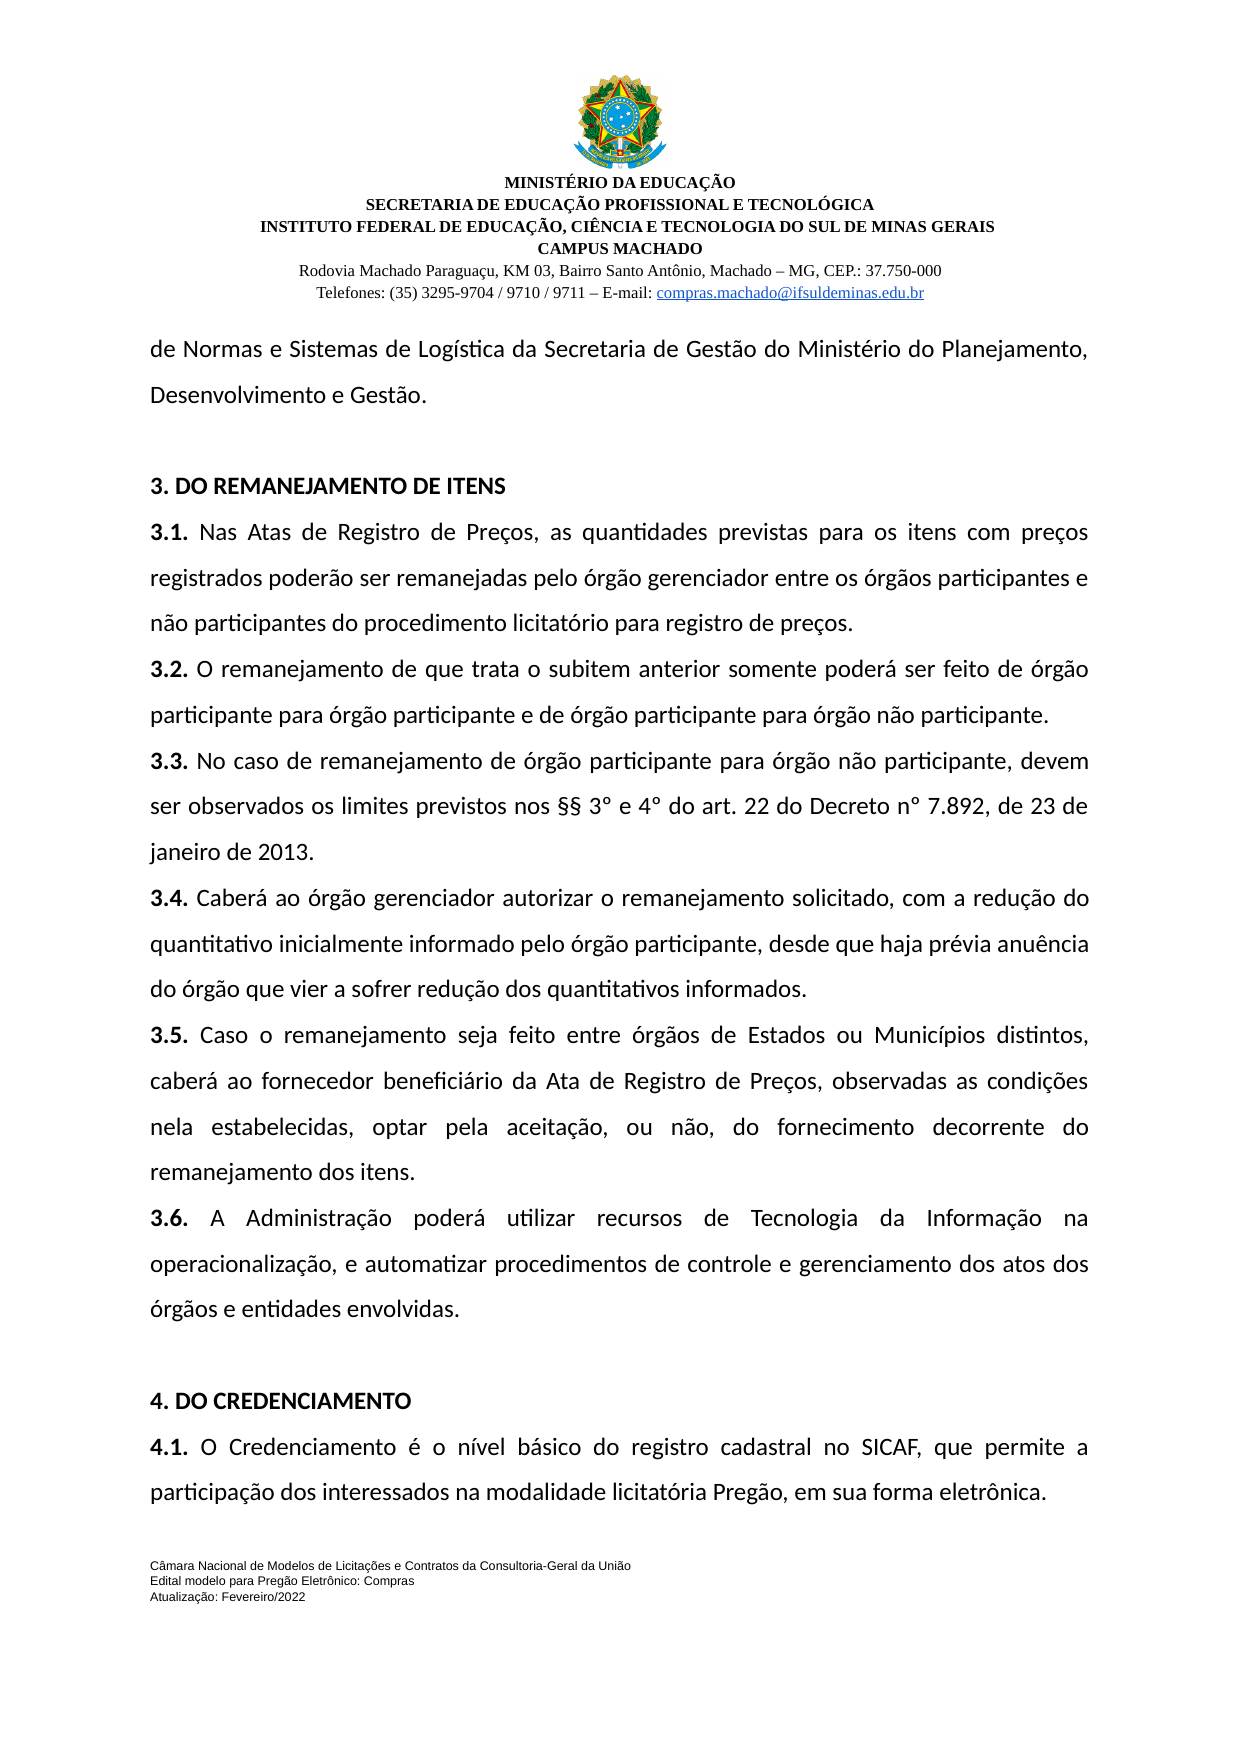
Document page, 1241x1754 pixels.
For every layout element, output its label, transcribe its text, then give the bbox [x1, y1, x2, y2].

text 3. DO REMANEJAMENTO DE ITENS [150, 470, 1090, 501]
text 3.5. Caso o remanejamento seja feito entre órgãos de Estados ou Municípios distintos, caberá ao fornecedor beneficiário da Ata de Registro de Preços, observadas as condições nela estabelecidas, optar pela aceitação, ou não, do fornecimento decorrente do remanejamento dos itens. [150, 1019, 1090, 1187]
text 3.4. Caberá ao órgão gerenciador autorizar o remanejamento solicitado, com a redução do quantitativo inicialmente informado pelo órgão participante, desde que haja prévia anuência do órgão que vier a sofrer redução dos quantitativos informados. [150, 882, 1090, 1004]
text de Normas e Sistemas de Logística da Secretaria de Gestão do Ministério do Planejamento, Desenvolvimento e Gestão. [150, 333, 1090, 409]
picture [639, 150, 650, 156]
picture [613, 164, 628, 169]
text 3.2. O remanejamento de que trata o subitem anterior somente poderá ser feito de órgão participante para órgão participante e de órgão participante para órgão não participante. [150, 653, 1090, 729]
text 3.1. Nas Atas de Registro de Preços, as quantidades previstas para os itens com preços registrados poderão ser remanejadas pelo órgão gerenciador entre os órgãos participantes e não participantes do procedimento licitatório para registro de preços. [150, 516, 1090, 638]
text 4.1. O Credenciamento é o nível básico do registro cadastral no SICAF, que permite a participação dos interessados na modalidade licitatória Pregão, em sua forma eletrônica. [150, 1431, 1090, 1507]
picture [573, 75, 667, 169]
text 4. DO CREDENCIAMENTO [150, 1385, 1090, 1416]
text 3.3. No caso de remanejamento de órgão participante para órgão não participante, devem ser observados os limites previstos nos §§ 3º e 4º do art. 22 do Decreto nº 7.892, de 23 de janeiro de 2013. [150, 745, 1090, 867]
text 3.6. A Administração poderá utilizar recursos de Tecnologia da Informação na operacionalização, e automatizar procedimentos de controle e gerenciamento dos atos dos órgãos e entidades envolvidas. [150, 1202, 1090, 1324]
